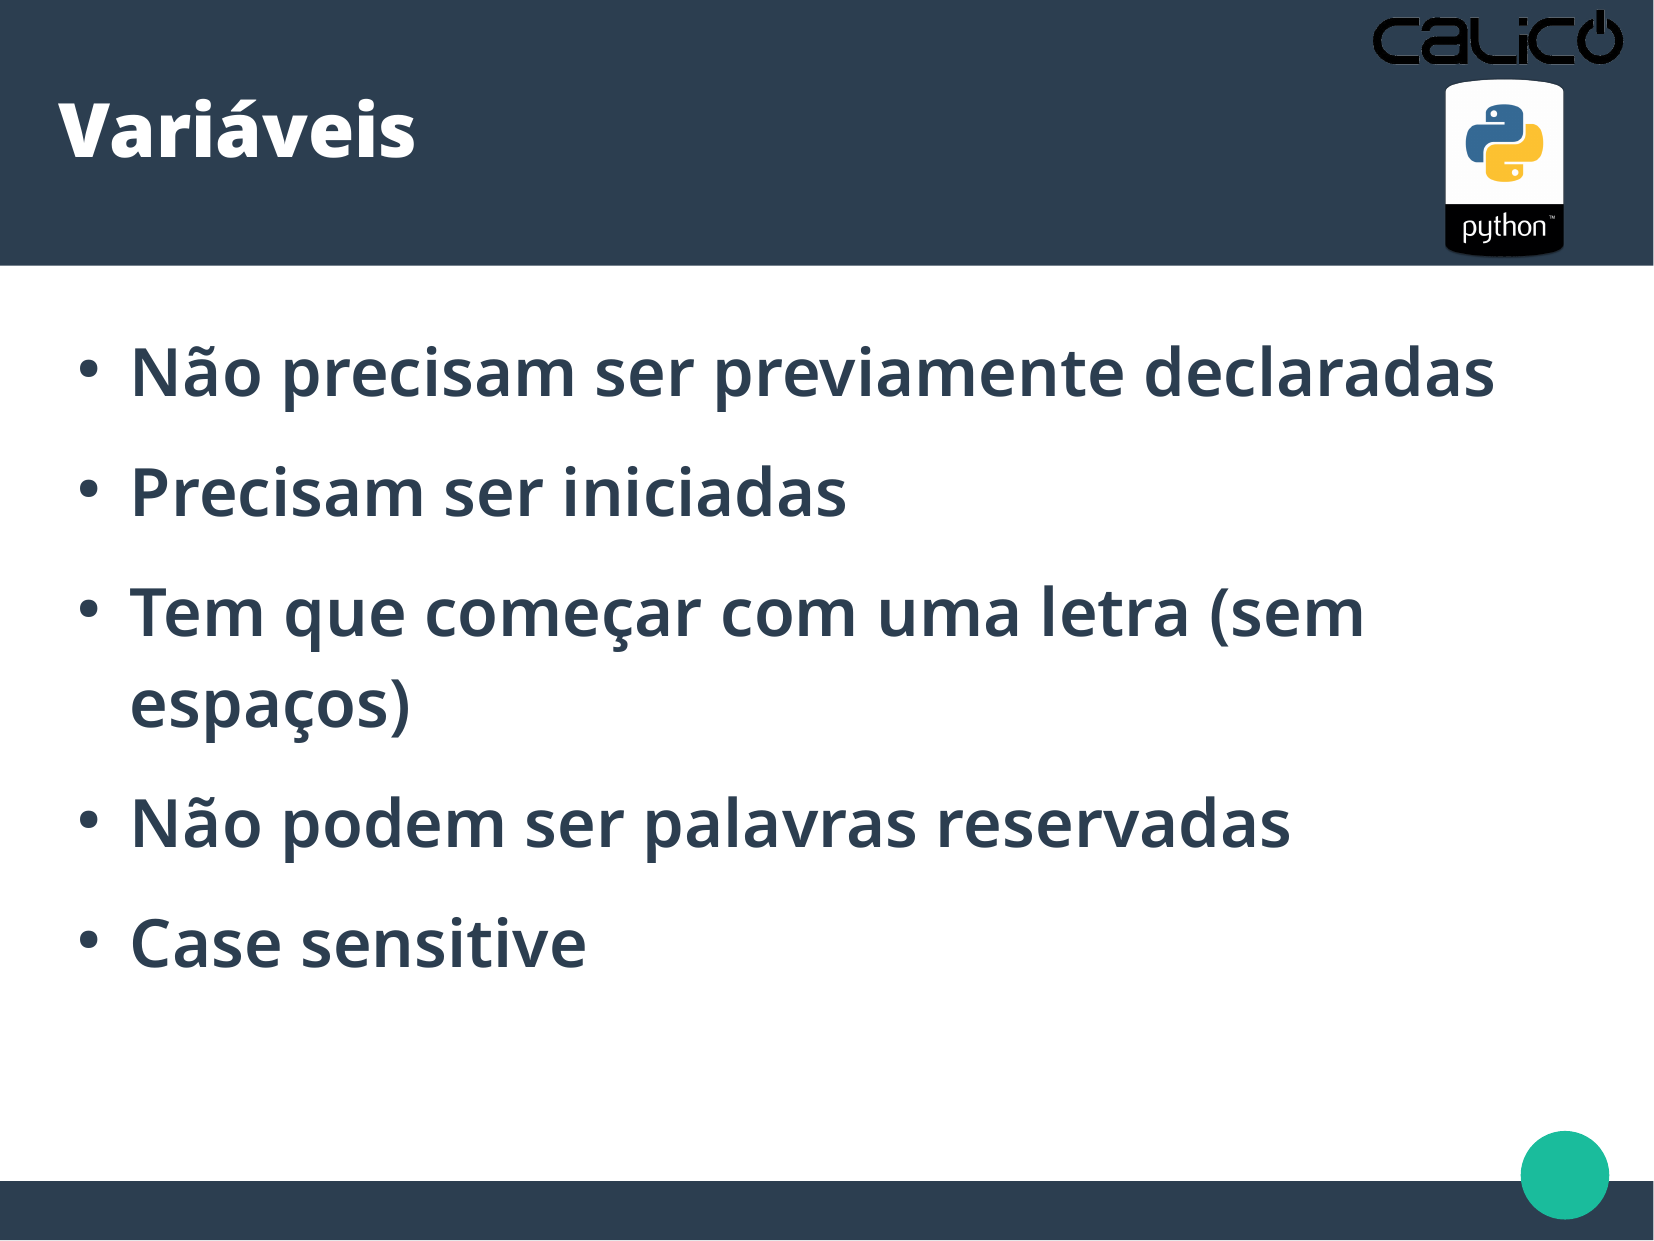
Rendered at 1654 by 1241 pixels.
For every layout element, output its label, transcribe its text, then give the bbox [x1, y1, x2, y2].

title Variáveis [59, 49, 1381, 207]
list Não precisam ser previamente declaradas Precisam ser iniciadas Tem que começar com uma letra (sem espaços) Não podem ser palavras reservadas Case sensitive [59, 324, 1595, 1152]
picture [1364, 0, 1635, 259]
